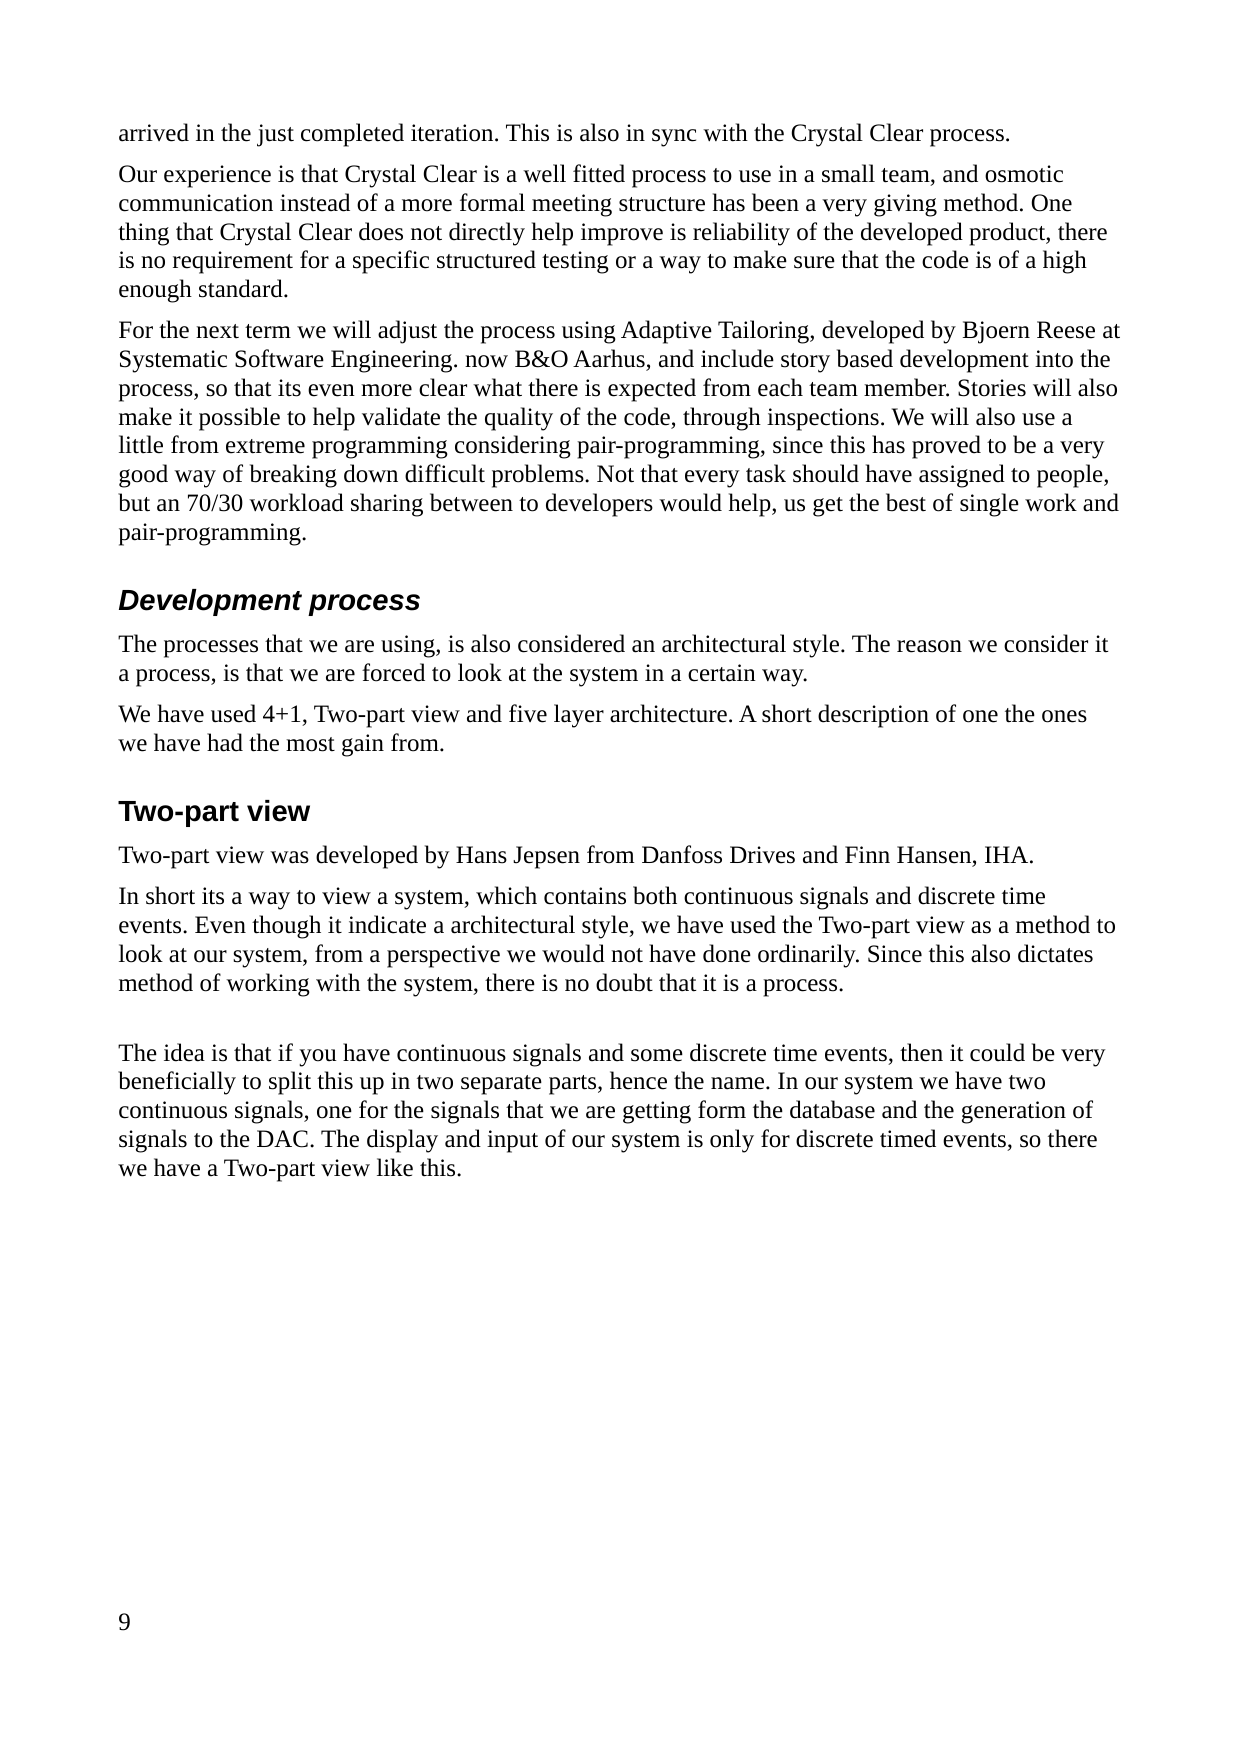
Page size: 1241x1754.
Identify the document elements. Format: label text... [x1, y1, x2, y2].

text The idea is that if you have continuous signals and some discrete time events, then it could be very beneficially to split this up in two separate parts, hence the name. In our system we have two continuous signals, one for the signals that we are getting form the database and the generation of signals to the DAC. The display and input of our system is only for discrete timed events, so there we have a Two-part view like this. [118, 1038, 1122, 1181]
text arrived in the just completed iteration. This is also in sync with the Crystal Clear process. [118, 118, 1122, 147]
text In short its a way to view a system, which contains both continuous signals and discrete time events. Even though it indicate a architectural style, we have used the Two-part view as a method to look at our system, from a perspective we would not have done ordinarily. Since this also dictates method of working with the system, there is no doubt that it is a process. [118, 881, 1122, 1025]
subtitle Two-part view [118, 794, 1122, 828]
text We have used 4+1, Two-part view and five layer architecture. A short description of one the ones we have had the most gain from. [118, 699, 1122, 757]
text Our experience is that Crystal Clear is a well fitted process to use in a small team, and osmotic communication instead of a more formal meeting structure has been a very giving method. One thing that Crystal Clear does not directly help improve is reliability of the developed product, there is no requirement for a specific structured testing or a way to make sure that the code is of a high enough standard. [118, 159, 1122, 303]
text Two-part view was developed by Hans Jepsen from Danfoss Drives and Finn Hansen, IHA. [118, 840, 1122, 869]
text For the next term we will adjust the process using Adaptive Tailoring, developed by Bjoern Reese at Systematic Software Engineering. now B&O Aarhus, and include story based development into the process, so that its even more clear what there is expected from each team member. Stories will also make it possible to help validate the quality of the code, through inspections. We will also use a little from extreme programming considering pair-programming, since this has proved to be a very good way of breaking down difficult problems. Not that every task should have assigned to people, but an 70/30 workload sharing between to developers would help, us get the best of single work and pair-programming. [118, 316, 1122, 546]
subtitle Development process [118, 583, 1122, 617]
text The processes that we are using, is also considered an architectural style. The reason we consider it a process, is that we are forced to look at the system in a certain way. [118, 629, 1122, 687]
